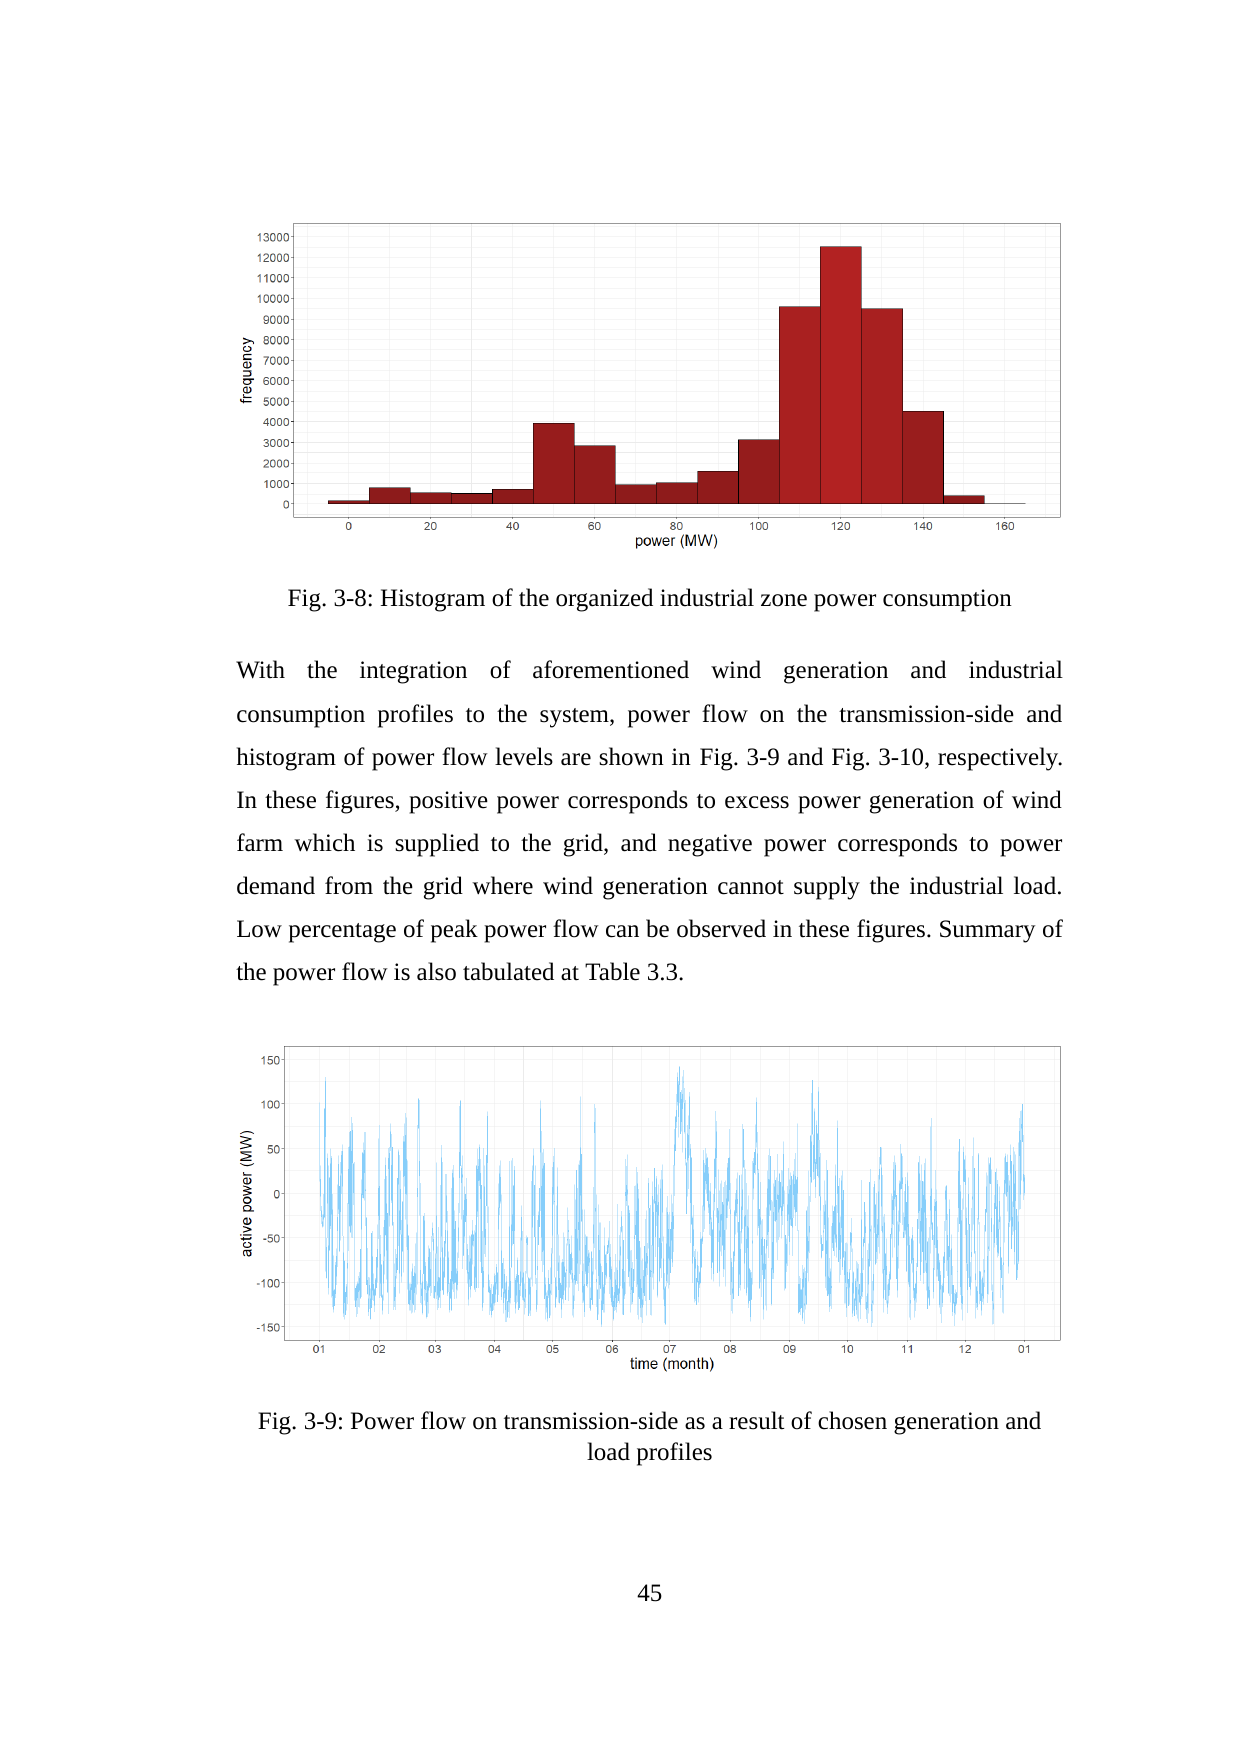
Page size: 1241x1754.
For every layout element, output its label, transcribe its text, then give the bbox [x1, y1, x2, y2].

picture [236, 219, 1064, 551]
text Fig. 3-9: Power flow on transmission-side as a result of chosen generation and load profiles [236, 1406, 1063, 1466]
text With the integration of aforementioned wind generation and industrial consumption profiles to the system, power flow on the transmission-side and histogram of power flow levels are shown in Fig. 3-9 and Fig. 3-10, respectively. In these figures, positive power corresponds to excess power generation of wind farm which is supplied to the grid, and negative power corresponds to power demand from the grid where wind generation cannot supply the industrial load. Low percentage of peak power flow can be observed in these figures. Summary of the power flow is also tabulated at Table 3.3. [236, 656, 1063, 986]
picture [236, 1042, 1064, 1374]
text Fig. 3-8: Histogram of the organized industrial zone power consumption [236, 583, 1063, 612]
